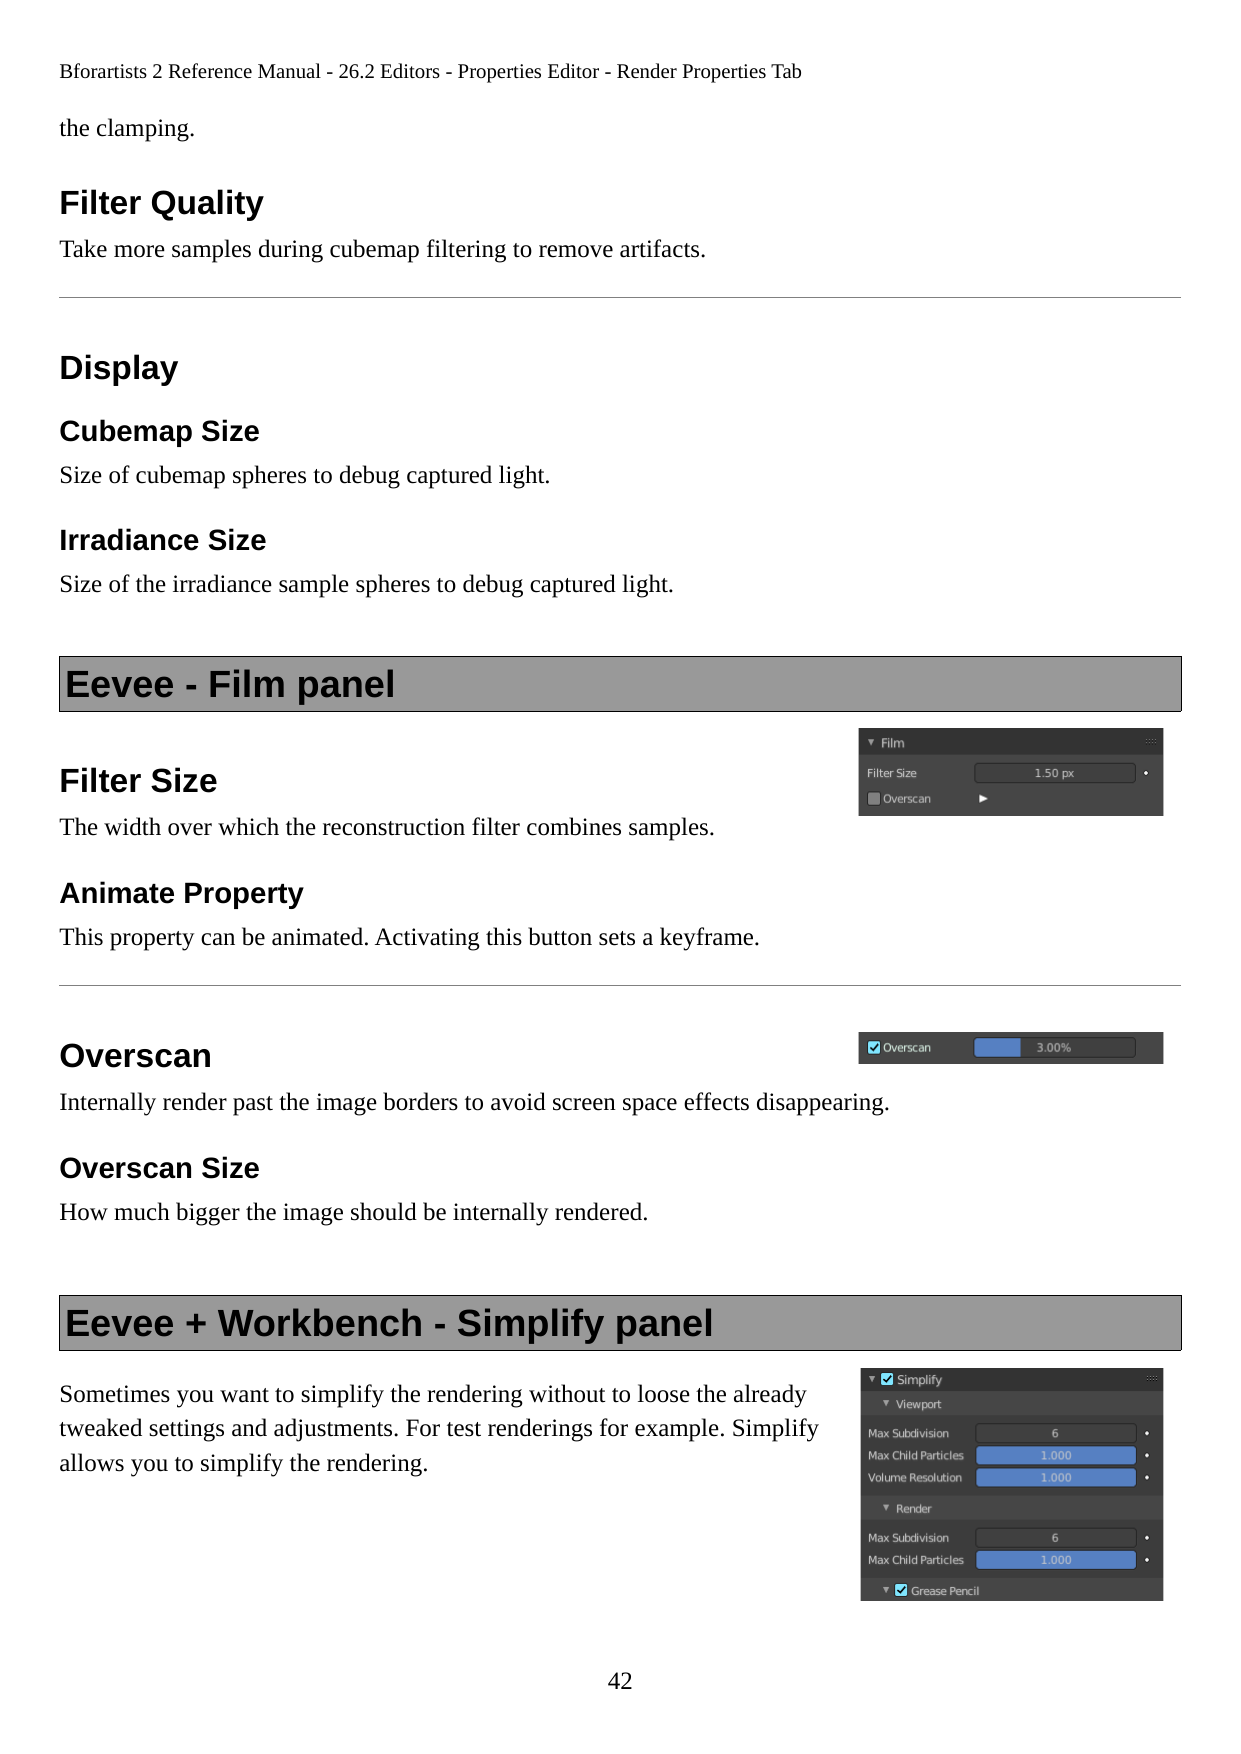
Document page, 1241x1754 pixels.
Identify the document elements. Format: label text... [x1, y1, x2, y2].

subtitle Overscan Size [59, 1151, 1181, 1184]
subtitle Irradiance Size [59, 523, 1181, 557]
table_header Eevee - Film panel [60, 657, 1181, 711]
text the clamping. [59, 113, 1181, 141]
subtitle Filter Size [59, 761, 858, 799]
text Sometimes you want to simplify the rendering without to loose the already tweaked settings and adjustments. For test renderings for example. Simplify allows you to simplify the rendering. [59, 1379, 860, 1477]
subtitle [1164, 761, 1181, 799]
text How much bigger the image should be internally rendered. [59, 1197, 1181, 1226]
subtitle Cubemap Size [59, 413, 1181, 447]
text Size of cubemap spheres to debug captured light. [59, 460, 1181, 488]
picture [858, 728, 1164, 816]
table_header Eevee + Workbench - Simplify panel [60, 1296, 1181, 1350]
subtitle Animate Property [59, 876, 1181, 909]
text Internally render past the image borders to avoid screen space effects disappearing. [59, 1087, 1181, 1116]
picture [860, 1368, 1164, 1601]
text The width over which the reconstruction filter combines samples. [59, 812, 1181, 841]
subtitle Display [59, 348, 1181, 386]
text Size of the irradiance sample spheres to debug captured light. [59, 569, 1181, 598]
text Take more samples during cubemap filtering to remove artifacts. [59, 234, 1181, 262]
picture [858, 1032, 1164, 1064]
subtitle Overscan [59, 1036, 1181, 1074]
subtitle Filter Quality [59, 182, 1181, 221]
text This property can be animated. Activating this button sets a keyframe. [59, 922, 1181, 951]
